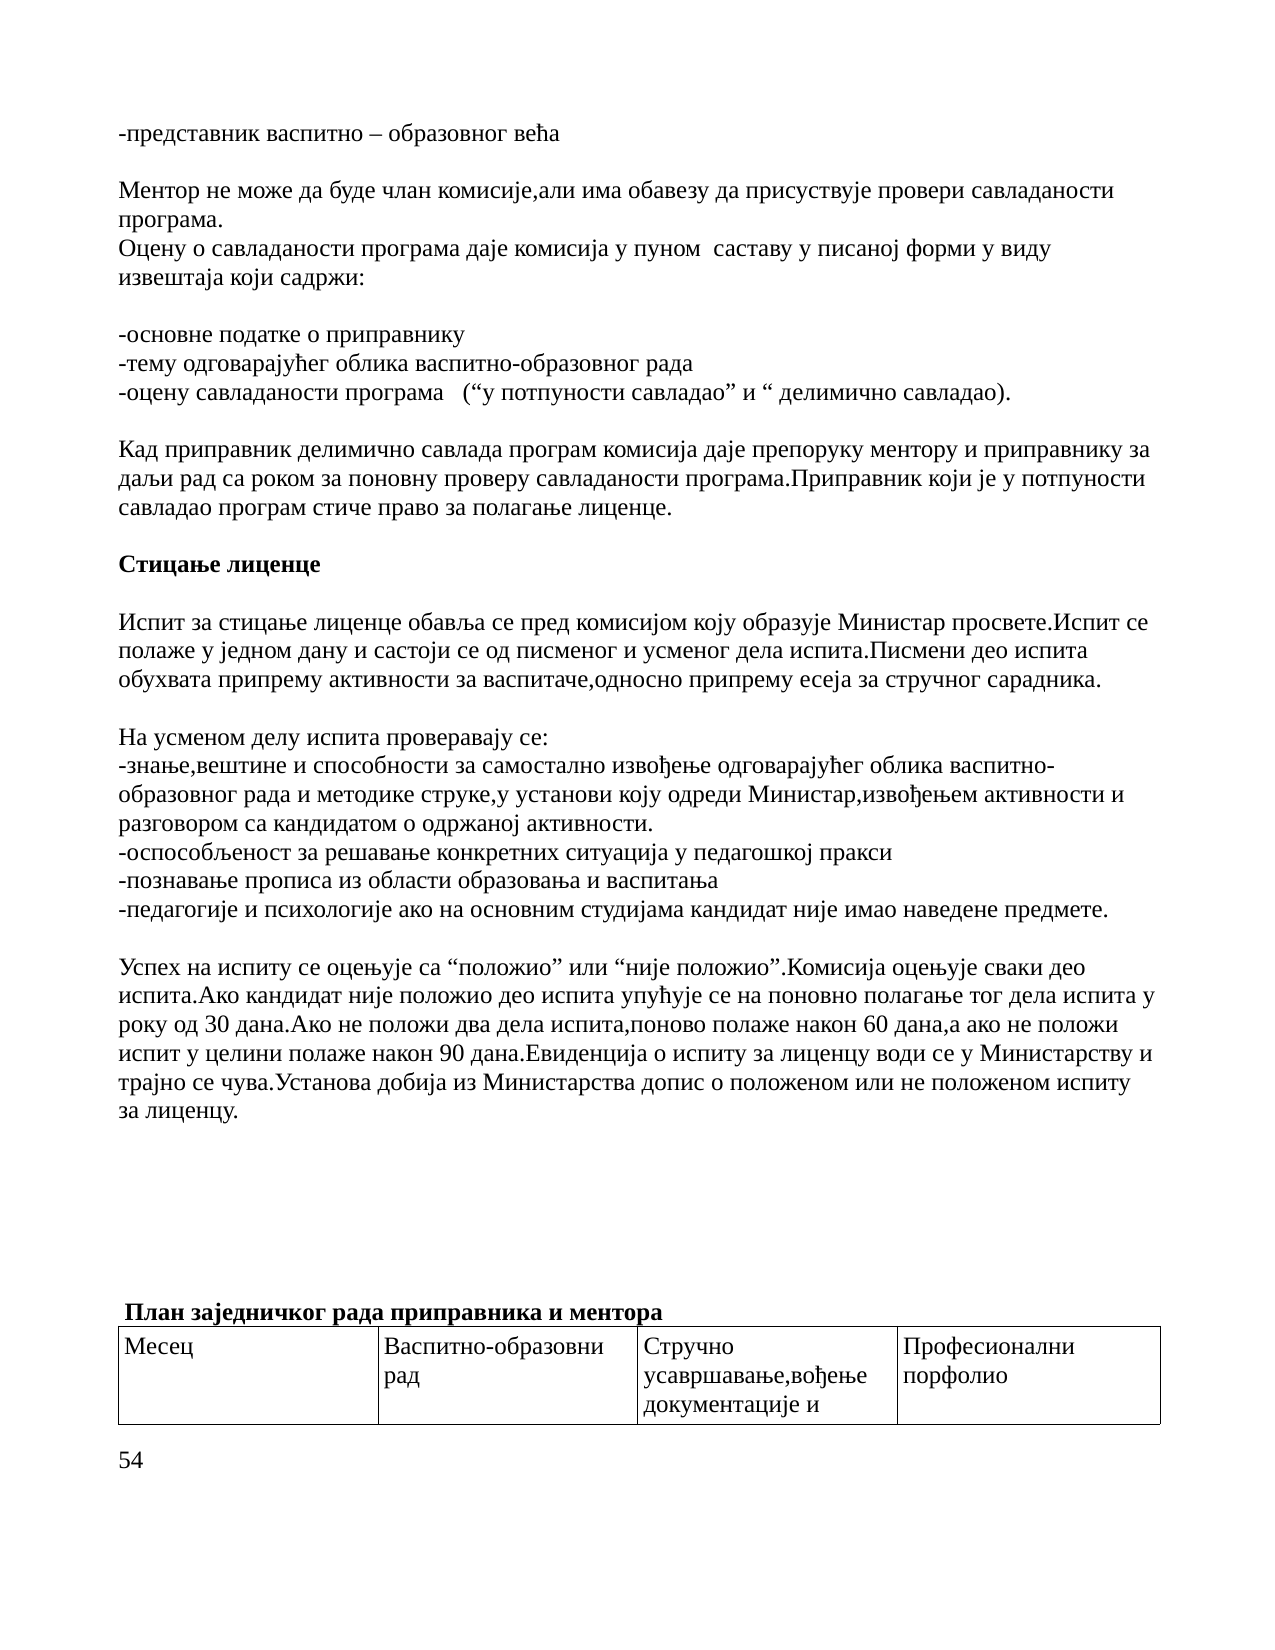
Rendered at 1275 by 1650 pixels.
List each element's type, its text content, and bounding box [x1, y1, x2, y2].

text -оспособљеност за решавање конкретних ситуација у педагошкој пракси [118, 837, 1157, 866]
text Оцену о савладаности програма даје комисија у пуном саставу у писаној форми у виду извештаја који садржи: [118, 233, 1157, 291]
text -тему одговарајућег облика васпитно-образовног рада [118, 348, 1157, 377]
text Испит за стицање лиценце обавља се пред комисијом коју образује Министар просвете.Испит се полаже у једном дану и састоји се од писменог и усменог дела испита.Писмени део испита обухвата припрему активности за васпитаче,односно припрему есеја за стручног сарадника. [118, 607, 1157, 693]
text Успех на испиту се оцењује са “положио” или “није положио”.Комисија оцењује сваки део испита.Ако кандидат није положио део испита упућује се на поновно полагање тог дела испита у року од 30 дана.Ако не положи два дела испита,поново полаже након 60 дана,а ако не положи испит у целини полаже након 90 дана.Евиденција о испиту за лиценцу води се у Министарству и трајно се чува.Установа добија из Министарства допис о положеном или не положеном испиту за лиценцу. [118, 952, 1157, 1124]
text -познавање прописа из области образовања и васпитања [118, 866, 1157, 894]
table_header Васпитно-образовни рад [379, 1327, 637, 1423]
text План заједничког рада приправника и ментора [118, 1297, 1157, 1326]
text Стицање лиценце [118, 549, 1157, 578]
table_header Професионални порфолио [898, 1327, 1160, 1423]
table_header Месец [119, 1327, 378, 1423]
text -представник васпитно – образовног већа [118, 118, 1157, 147]
text -оцену савладаности програма (“у потпуности савладао” и “ делимично савладао). [118, 377, 1157, 406]
text -основне податке о приправнику [118, 319, 1157, 348]
text Ментор не може да буде члан комисије,али има обавезу да присуствује провери савладаности програма. [118, 176, 1157, 233]
text -педагогије и психологије ако на основним студијама кандидат није имао наведене предмете. [118, 894, 1157, 923]
text На усменом делу испита проверавају се: [118, 722, 1157, 751]
text Кад приправник делимично савлада програм комисија даје препоруку ментору и приправнику за даљи рад са роком за поновну проверу савладаности програма.Приправник који је у потпуности савладао програм стиче право за полагање лиценце. [118, 434, 1157, 521]
text -знање,вештине и способности за самостално извођење одговарајућег облика васпитно-образовног рада и методике струке,у установи коју одреди Министар,извођењем активности и разговором са кандидатом о одржаној активности. [118, 751, 1157, 837]
table_header Стручно усавршавање,вођење документације и [638, 1327, 897, 1423]
